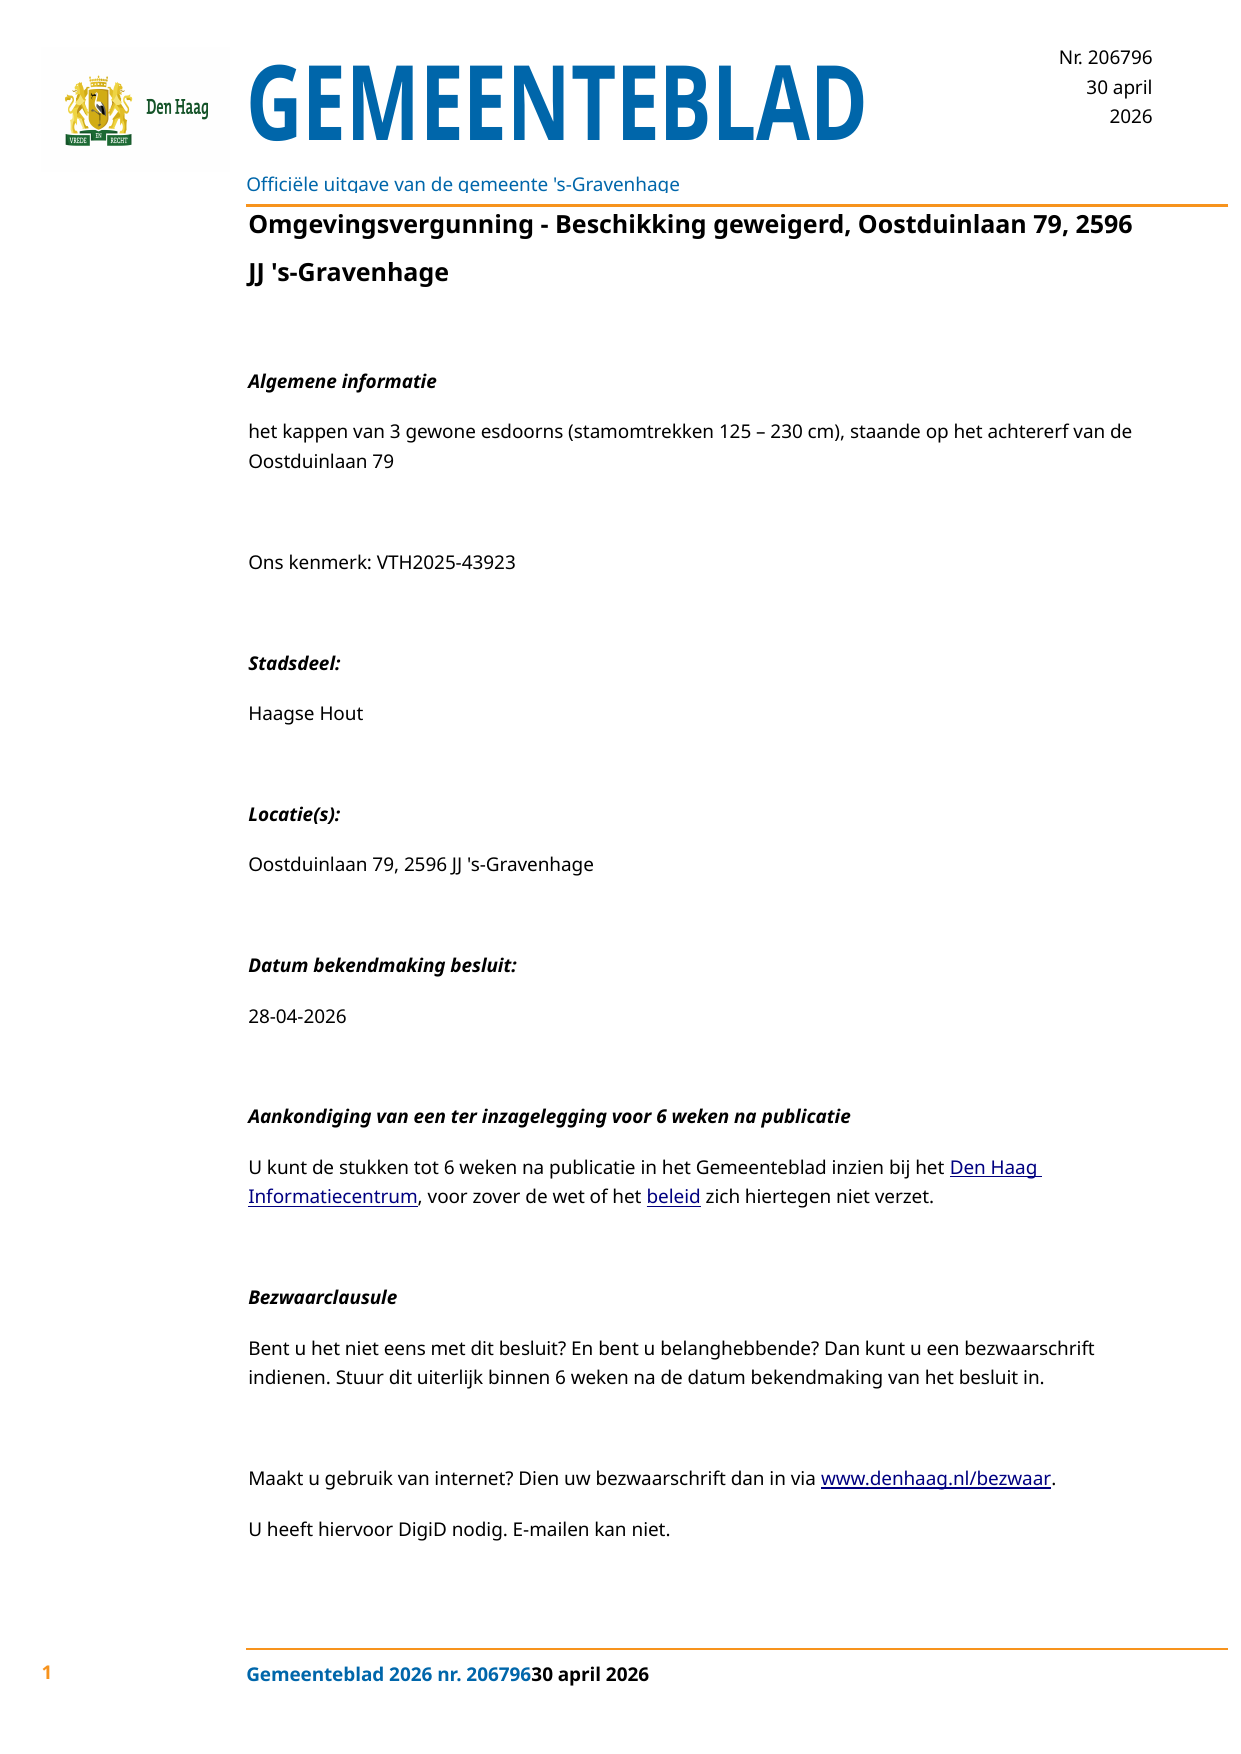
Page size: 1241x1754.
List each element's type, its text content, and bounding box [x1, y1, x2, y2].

text Aankondiging van een ter inzagelegging voor 6 weken na publicatie [248, 1104, 1152, 1129]
text U heeft hiervoor DigiD nodig. E-mailen kan niet. [248, 1516, 1152, 1542]
text Omgevingsvergunning - Beschikking geweigerd, Oostduinlaan 79, 2596 JJ 's-Gravenhage [248, 207, 1152, 288]
text het kappen van 3 gewone esdoorns (stamomtrekken 125 – 230 cm), staande op het achtererf van de Oostduinlaan 79 [248, 419, 1152, 474]
text Oostduinlaan 79, 2596 JJ 's-Gravenhage [248, 852, 1152, 877]
text Stadsdeel: [248, 650, 1152, 676]
text Bent u het niet eens met dit besluit? En bent u belanghebbende? Dan kunt u een bezwaarschrift indienen. Stuur dit uiterlijk binnen 6 weken na de datum bekendmaking van het besluit in. [248, 1335, 1152, 1390]
text U kunt de stukken tot 6 weken na publicatie in het Gemeenteblad inzien bij het Den Haag Informatiecentrum, voor zover de wet of het beleid zich hiertegen niet verzet. [248, 1154, 1152, 1209]
text Algemene informatie [248, 368, 1152, 394]
text Maakt u gebruik van internet? Dien uw bezwaarschrift dan in via www.denhaag.nl/bezwaar. [248, 1465, 1152, 1491]
text Haagse Hout [248, 700, 1152, 726]
picture [41, 47, 231, 172]
text Datum bekendmaking besluit: [248, 952, 1152, 978]
text Locatie(s): [248, 801, 1152, 827]
text 28-04-2026 [248, 1003, 1152, 1029]
text Ons kenmerk: VTH2025-43923 [248, 549, 1152, 575]
text Bezwaarclausule [248, 1284, 1152, 1310]
